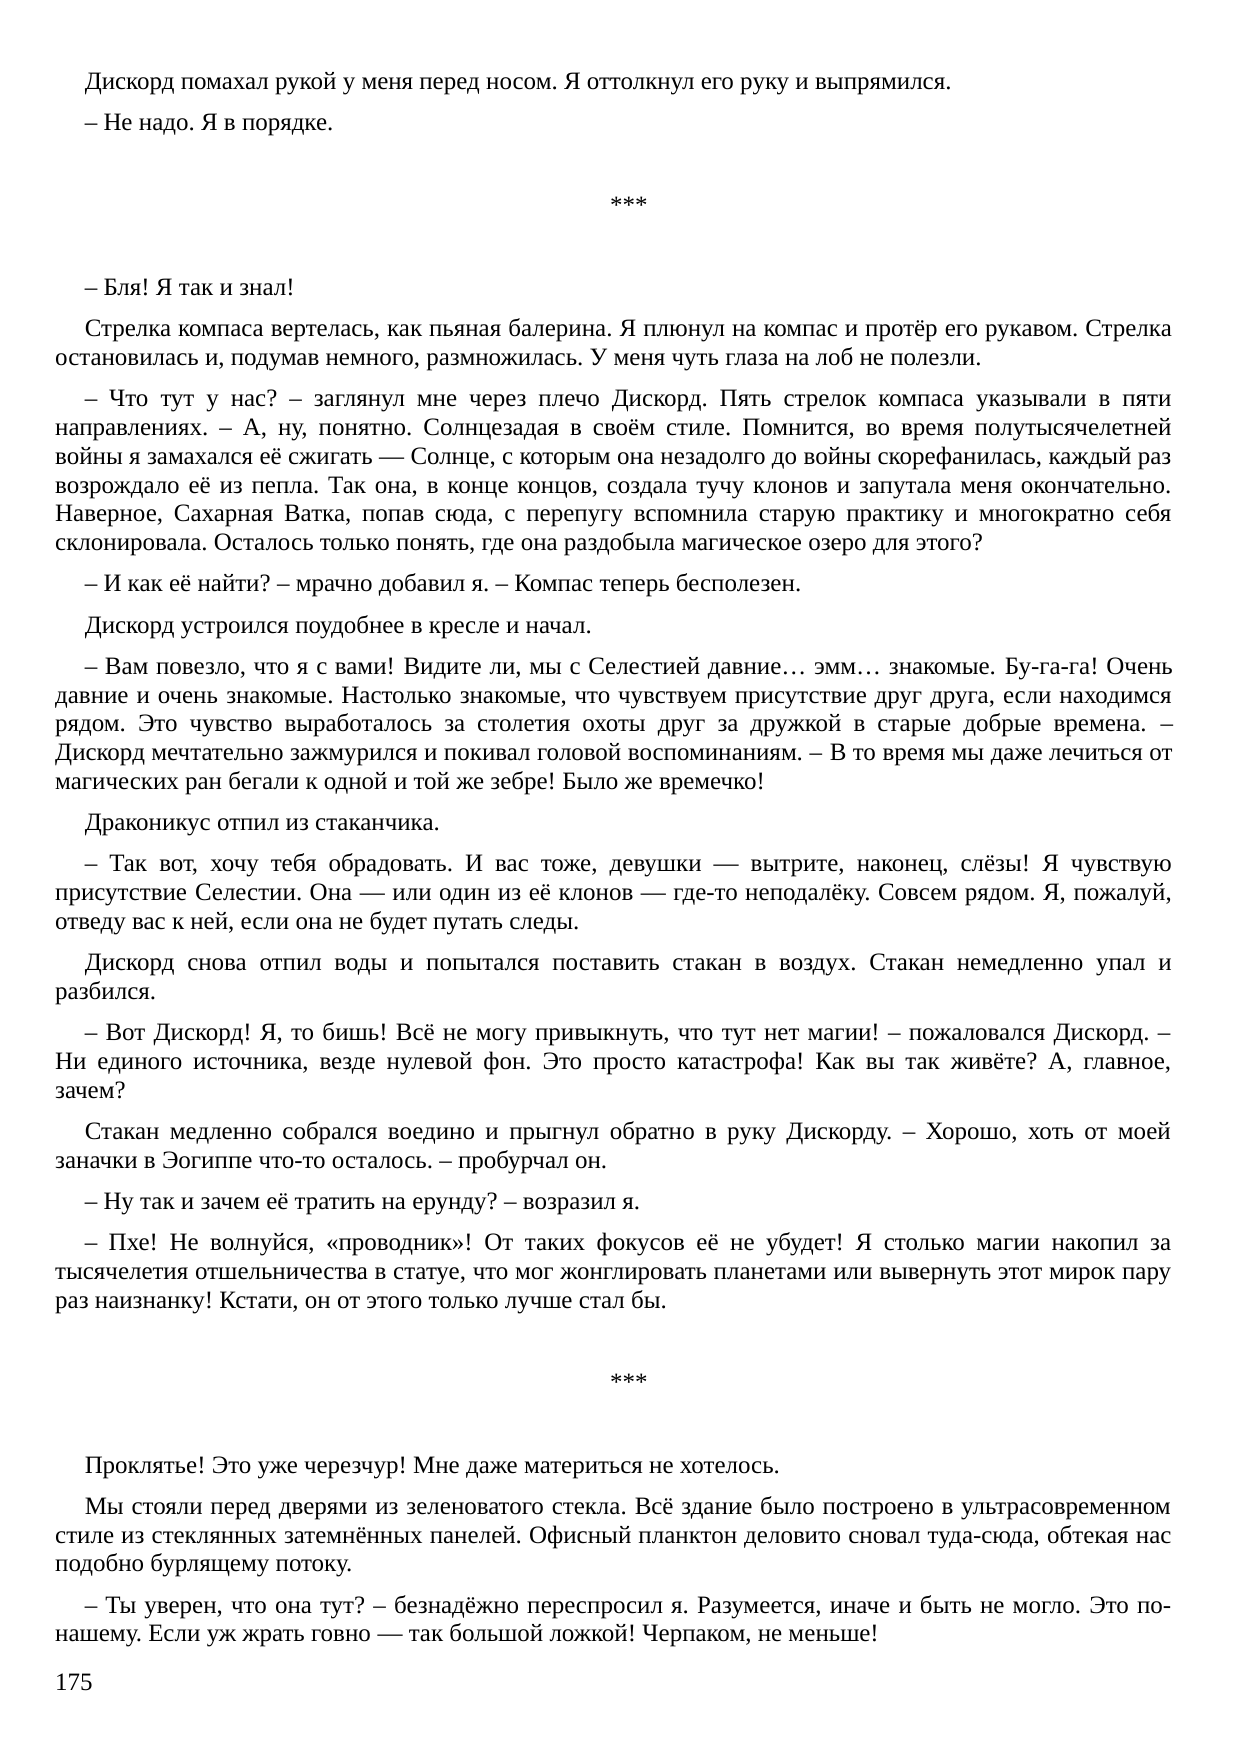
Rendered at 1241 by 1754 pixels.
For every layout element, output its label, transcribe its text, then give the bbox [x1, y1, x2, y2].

text Драконикус отпил из стаканчика. [55, 807, 1173, 836]
text Стрелка компаса вертелась, как пьяная балерина. Я плюнул на компас и протёр его рукавом. Стрелка остановилась и, подумав немного, размножилась. У меня чуть глаза на лоб не полезли. [55, 313, 1173, 371]
text – Ну так и зачем её тратить на ерунду? – возразил я. [55, 1186, 1173, 1215]
text – Вам повезло, что я с вами! Видите ли, мы с Селестией давние… эмм… знакомые. Бу-га-га! Очень давние и очень знакомые. Настолько знакомые, что чувствуем присутствие друг друга, если находимся рядом. Это чувство выработалось за столетия охоты друг за дружкой в старые добрые времена. – Дискорд мечтательно зажмурился и покивал головой воспоминаниям. – В то время мы даже лечиться от магических ран бегали к одной и той же зебре! Было же времечко! [55, 651, 1173, 795]
text *** [55, 1367, 1173, 1396]
text – Ты уверен, что она тут? – безнадёжно переспросил я. Разумеется, иначе и быть не могло. Это по-нашему. Если уж жрать говно — так большой ложкой! Черпаком, не меньше! [55, 1590, 1173, 1647]
text *** [55, 190, 1173, 218]
text – Пхе! Не волнуйся, «проводник»! От таких фокусов её не убудет! Я столько магии накопил за тысячелетия отшельничества в статуе, что мог жонглировать планетами или вывернуть этот мирок пару раз наизнанку! Кстати, он от этого только лучше стал бы. [55, 1227, 1173, 1313]
text – Вот Дискорд! Я, то бишь! Всё не могу привыкнуть, что тут нет магии! – пожаловался Дискорд. – Ни единого источника, везде нулевой фон. Это просто катастрофа! Как вы так живёте? А, главное, зачем? [55, 1017, 1173, 1103]
text Проклятье! Это уже черезчур! Мне даже материться не хотелось. [55, 1450, 1173, 1478]
text Дискорд помахал рукой у меня перед носом. Я оттолкнул его руку и выпрямился. [55, 66, 1173, 95]
text Дискорд снова отпил воды и попытался поставить стакан в воздух. Стакан немедленно упал и разбился. [55, 947, 1173, 1005]
text – Не надо. Я в порядке. [55, 107, 1173, 136]
text Мы стояли перед дверями из зеленоватого стекла. Всё здание было построено в ультрасовременном стиле из стеклянных затемнённых панелей. Офисный планктон деловито сновал туда-сюда, обтекая нас подобно бурлящему потоку. [55, 1491, 1173, 1577]
text – Что тут у нас? – заглянул мне через плечо Дискорд. Пять стрелок компаса указывали в пяти направлениях. – А, ну, понятно. Солнцезадая в своём стиле. Помнится, во время полутысячелетней войны я замахался её сжигать — Солнце, с которым она незадолго до войны скорефанилась, каждый раз возрождало её из пепла. Так она, в конце концов, создала тучу клонов и запутала меня окончательно. Наверное, Сахарная Ватка, попав сюда, с перепугу вспомнила старую практику и многократно себя склонировала. Осталось только понять, где она раздобыла магическое озеро для этого? [55, 383, 1173, 556]
text – Так вот, хочу тебя обрадовать. И вас тоже, девушки — вытрите, наконец, слёзы! Я чувствую присутствие Селестии. Она — или один из её клонов — где-то неподалёку. Совсем рядом. Я, пожалуй, отведу вас к ней, если она не будет путать следы. [55, 848, 1173, 935]
text Стакан медленно собрался воедино и прыгнул обратно в руку Дискорду. – Хорошо, хоть от моей заначки в Эогиппе что-то осталось. – пробурчал он. [55, 1116, 1173, 1173]
text – И как её найти? – мрачно добавил я. – Компас теперь бесполезен. [55, 568, 1173, 597]
text – Бля! Я так и знал! [55, 272, 1173, 301]
text Дискорд устроился поудобнее в кресле и начал. [55, 610, 1173, 638]
